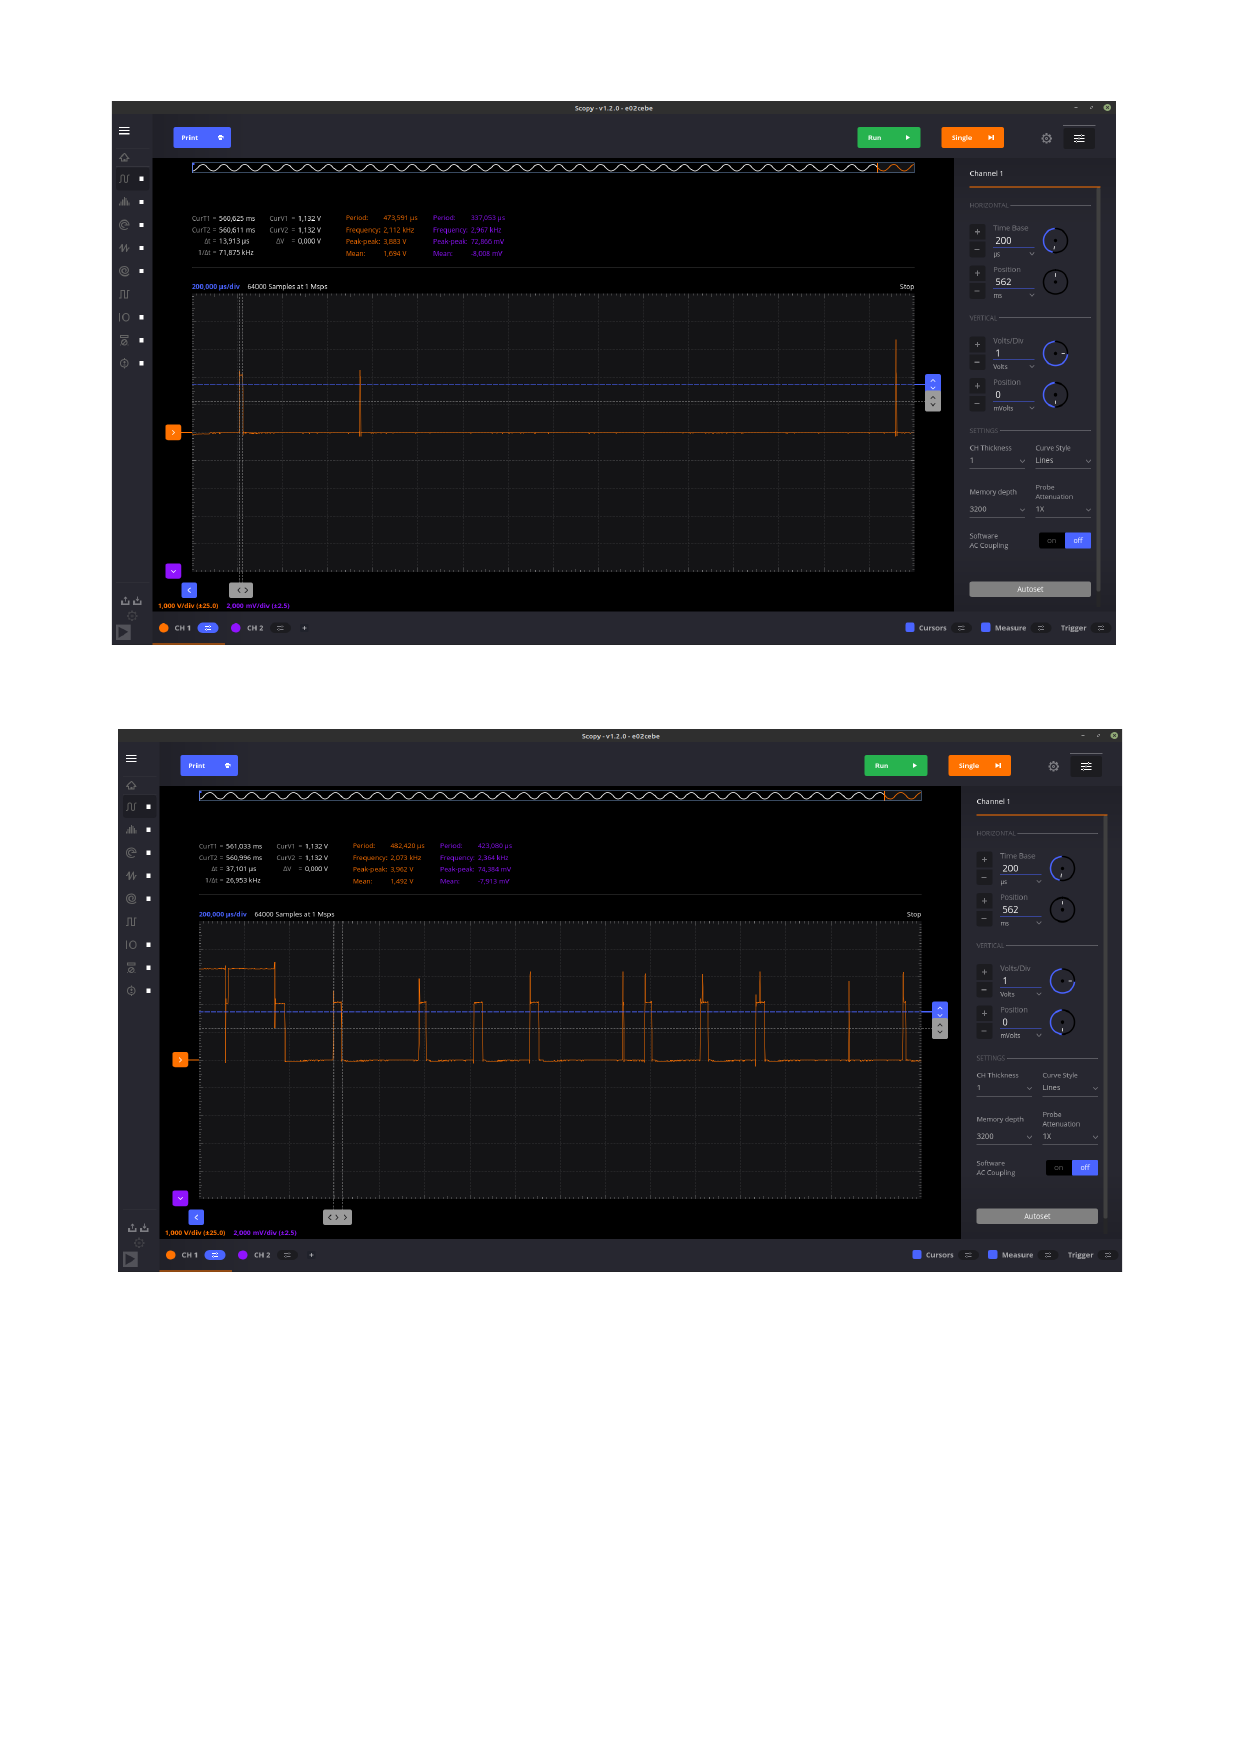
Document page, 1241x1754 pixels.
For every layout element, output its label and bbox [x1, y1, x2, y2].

picture [118, 729, 1123, 1272]
picture [111, 101, 1116, 645]
